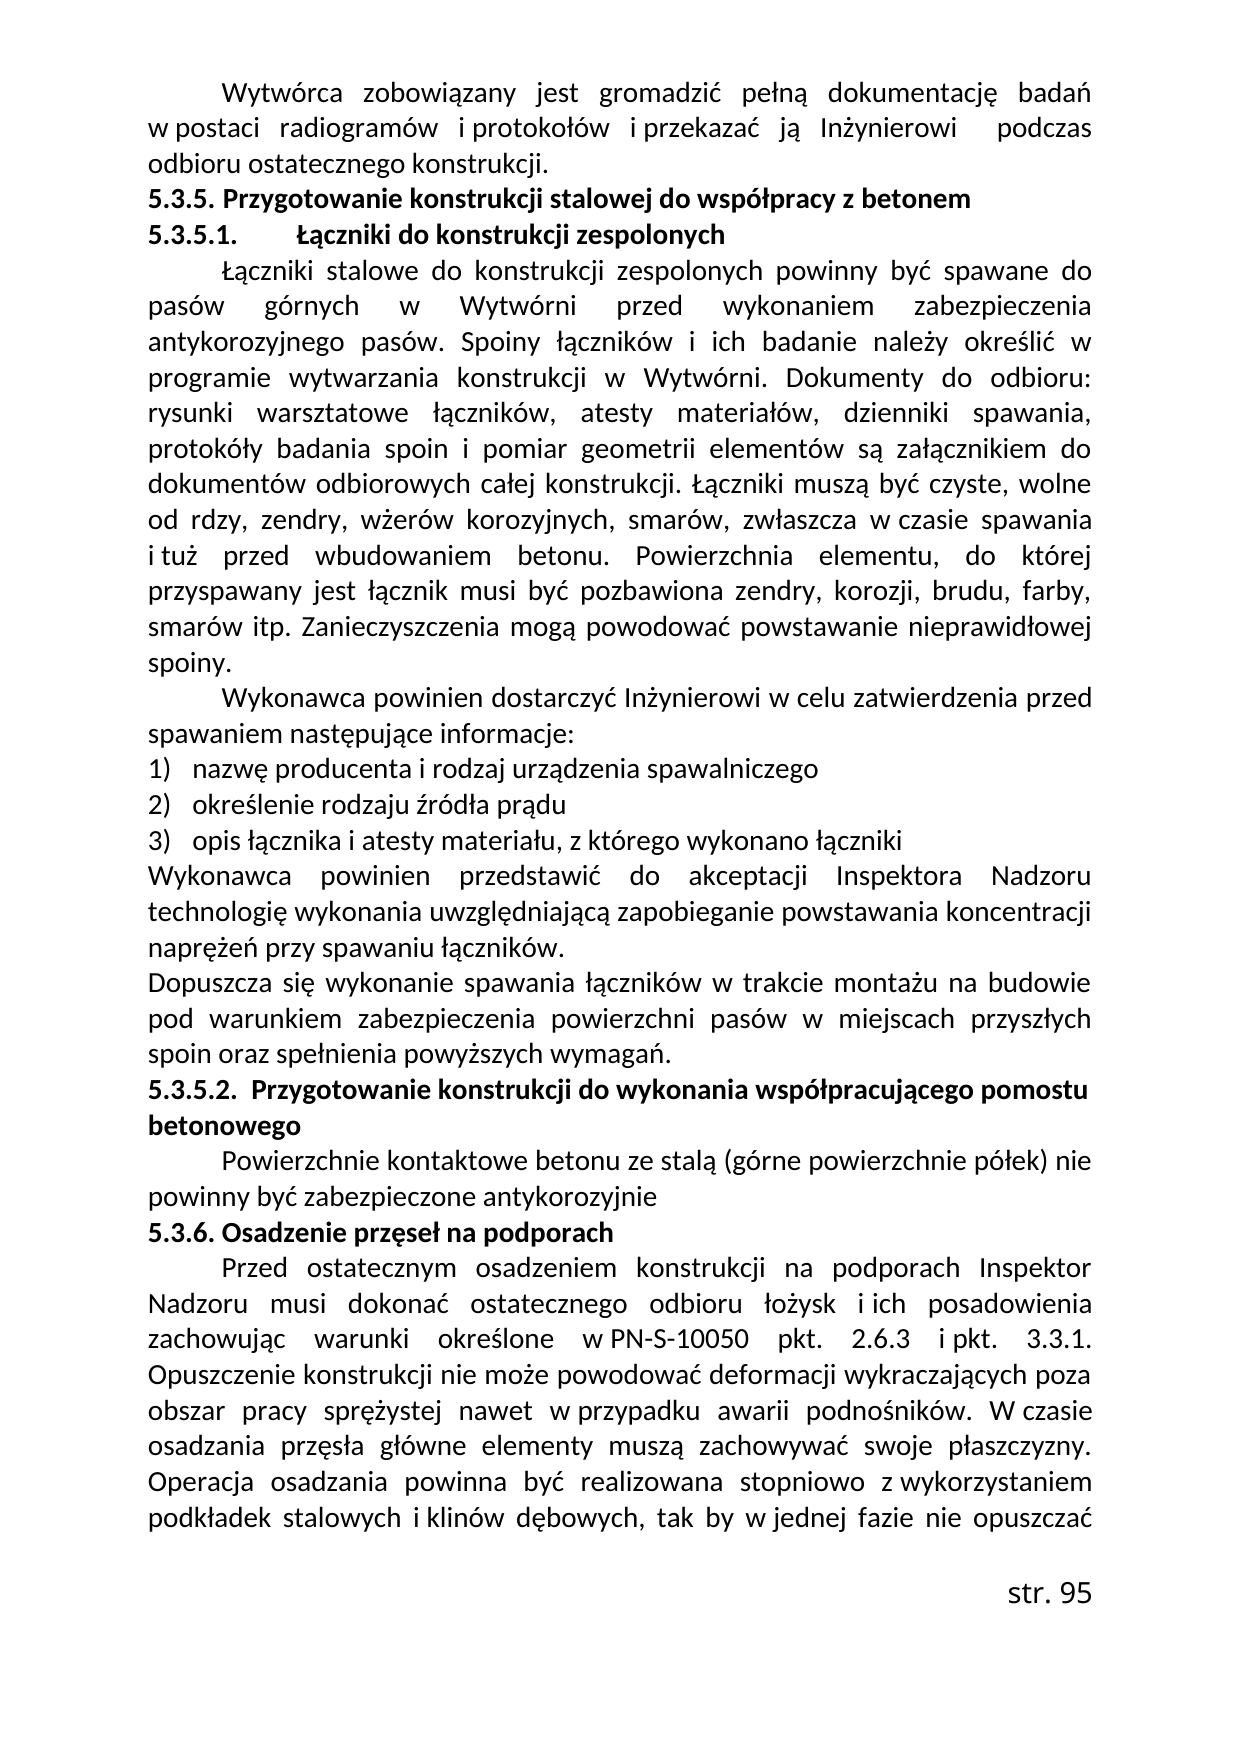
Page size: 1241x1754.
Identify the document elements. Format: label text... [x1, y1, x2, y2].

list nazwę producenta i rodzaj urządzenia spawalniczego [148, 751, 1093, 786]
text Przed ostatecznym osadzeniem konstrukcji na podporach Inspektor Nadzoru musi dokonać ostatecznego odbioru łożysk i ich posadowienia zachowując warunki określone w PN‑S‑10050 pkt. 2.6.3 i pkt. 3.3.1. Opuszczenie konstrukcji nie może powodować deformacji wykraczających poza obszar pracy sprężystej nawet w przypadku awarii podnośników. W czasie osadzania przęsła główne elementy muszą zachowywać swoje płaszczyzny. Operacja osadzania powinna być realizowana stopniowo z wykorzystaniem podkładek stalowych i klinów dębowych, tak by w jednej fazie nie opuszczać [148, 1249, 1093, 1534]
text Wytwórca zobowiązany jest gromadzić pełną dokumentację badań w postaci radiogramów i protokołów i przekazać ją Inżynierowi podczas odbioru ostatecznego konstrukcji. [148, 74, 1093, 181]
list Łączniki do konstrukcji zespolonych [148, 216, 1093, 252]
list opis łącznika i atesty materiału, z którego wykonano łączniki [148, 822, 1093, 857]
text Dopuszcza się wykonanie spawania łączników w trakcie montażu na budowie pod warunkiem zabezpieczenia powierzchni pasów w miejscach przyszłych spoin oraz spełnienia powyższych wymagań. [148, 964, 1093, 1071]
text Powierzchnie kontaktowe betonu ze stalą (górne powierzchnie półek) nie powinny być zabezpieczone antykorozyjnie [148, 1142, 1093, 1214]
list Przygotowanie konstrukcji stalowej do współpracy z betonem [148, 181, 1093, 216]
list określenie rodzaju źródła prądu [148, 786, 1093, 822]
text 5.3.6. Osadzenie przęseł na podporach [148, 1214, 1093, 1249]
text Wykonawca powinien dostarczyć Inżynierowi w celu zatwierdzenia przed spawaniem następujące informacje: [148, 679, 1093, 751]
text Łączniki stalowe do konstrukcji zespolonych powinny być spawane do pasów górnych w Wytwórni przed wykonaniem zabezpieczenia antykorozyjnego pasów. Spoiny łączników i ich badanie należy określić w programie wytwarzania konstrukcji w Wytwórni. Dokumenty do odbioru: rysunki warsztatowe łączników, atesty materiałów, dzienniki spawania, protokóły badania spoin i pomiar geometrii elementów są załącznikiem do dokumentów odbiorowych całej konstrukcji. Łączniki muszą być czyste, wolne od rdzy, zendry, wżerów korozyjnych, smarów, zwłaszcza w czasie spawania i tuż przed wbudowaniem betonu. Powierzchnia elementu, do której przyspawany jest łącznik musi być pozbawiona zendry, korozji, brudu, farby, smarów itp. Zanieczyszczenia mogą powodować powstawanie nieprawidłowej spoiny. [148, 252, 1093, 679]
text 5.3.5.2. Przygotowanie konstrukcji do wykonania współpracującego pomostu betonowego [148, 1071, 1093, 1142]
text Wykonawca powinien przedstawić do akceptacji Inspektora Nadzoru technologię wykonania uwzględniającą zapobieganie powstawania koncentracji naprężeń przy spawaniu łączników. [148, 857, 1093, 964]
